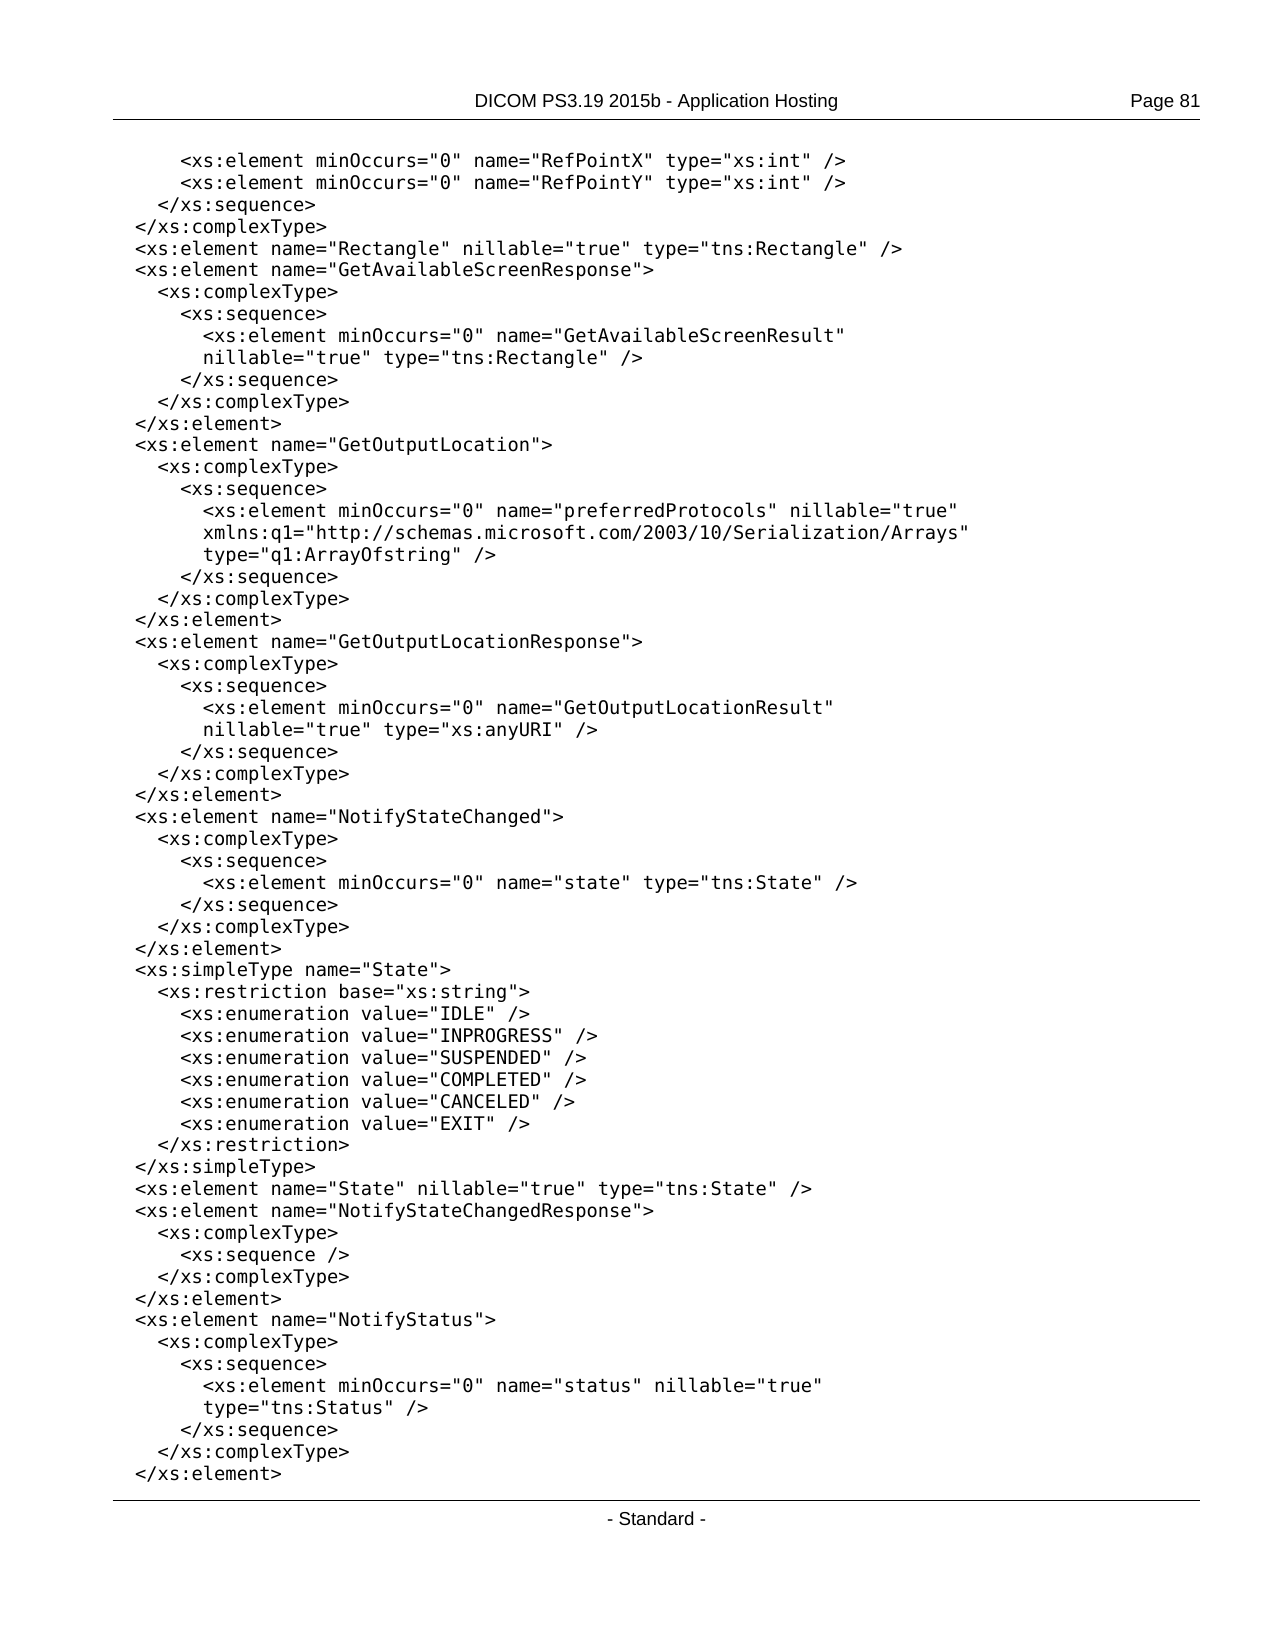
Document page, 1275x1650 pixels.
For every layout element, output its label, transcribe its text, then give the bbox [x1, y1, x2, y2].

text <xs:element minOccurs="0" name="RefPointX" type="xs:int" /> <xs:element minOccurs="0" name="RefPointY" type="xs:int" /> </xs:sequence> </xs:complexType> <xs:element name="Rectangle" nillable="true" type="tns:Rectangle" /> <xs:element name="GetAvailableScreenResponse"> <xs:complexType> <xs:sequence> <xs:element minOccurs="0" name="GetAvailableScreenResult" nillable="true" type="tns:Rectangle" /> </xs:sequence> </xs:complexType> </xs:element> <xs:element name="GetOutputLocation"> <xs:complexType> <xs:sequence> <xs:element minOccurs="0" name="preferredProtocols" nillable="true" xmlns:q1="http://schemas.microsoft.com/2003/10/Serialization/Arrays" type="q1:ArrayOfstring" /> </xs:sequence> </xs:complexType> </xs:element> <xs:element name="GetOutputLocationResponse"> <xs:complexType> <xs:sequence> <xs:element minOccurs="0" name="GetOutputLocationResult" nillable="true" type="xs:anyURI" /> </xs:sequence> </xs:complexType> </xs:element> <xs:element name="NotifyStateChanged"> <xs:complexType> <xs:sequence> <xs:element minOccurs="0" name="state" type="tns:State" /> </xs:sequence> </xs:complexType> </xs:element> <xs:simpleType name="State"> <xs:restriction base="xs:string"> <xs:enumeration value="IDLE" /> <xs:enumeration value="INPROGRESS" /> <xs:enumeration value="SUSPENDED" /> <xs:enumeration value="COMPLETED" /> <xs:enumeration value="CANCELED" /> <xs:enumeration value="EXIT" /> </xs:restriction> </xs:simpleType> <xs:element name="State" nillable="true" type="tns:State" /> <xs:element name="NotifyStateChangedResponse"> <xs:complexType> <xs:sequence /> </xs:complexType> </xs:element> <xs:element name="NotifyStatus"> <xs:complexType> <xs:sequence> <xs:element minOccurs="0" name="status" nillable="true" type="tns:Status" /> </xs:sequence> </xs:complexType> </xs:element> [112, 150, 1200, 1484]
